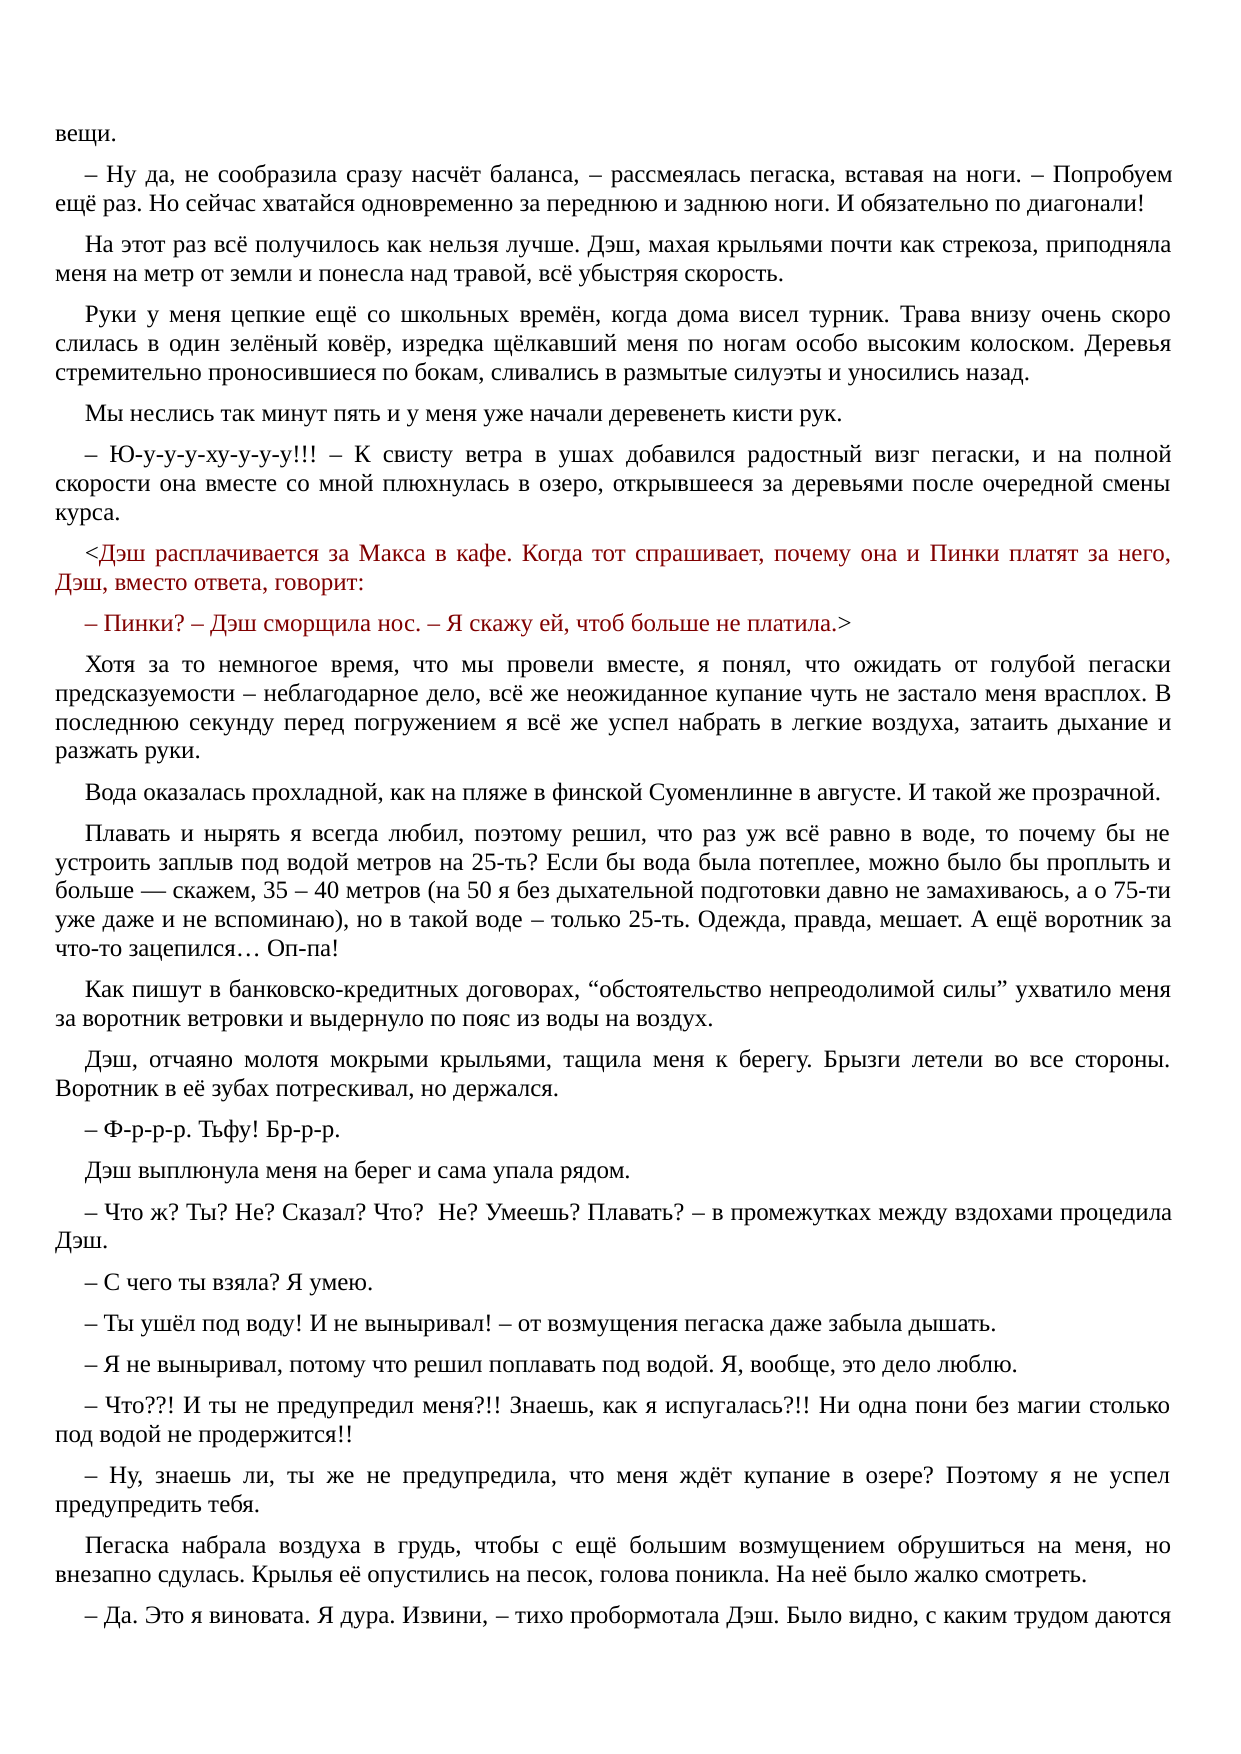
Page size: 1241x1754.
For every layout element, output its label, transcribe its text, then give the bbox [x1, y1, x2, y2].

text Пегаска набрала воздуха в грудь, чтобы с ещё большим возмущением обрушиться на меня, но внезапно сдулась. Крылья её опустились на песок, голова поникла. На неё было жалко смотреть. [55, 1531, 1172, 1588]
text Как пишут в банковско-кредитных договорах, “обстоятельство непреодолимой силы” ухватило меня за воротник ветровки и выдернуло по пояс из воды на воздух. [55, 974, 1172, 1032]
text Мы неслись так минут пять и у меня уже начали деревенеть кисти рук. [55, 398, 1172, 427]
text – Ну да, не сообразила сразу насчёт баланса, – рассмеялась пегаска, вставая на ноги. – Попробуем ещё раз. Но сейчас хватайся одновременно за переднюю и заднюю ноги. И обязательно по диагонали! [55, 159, 1172, 217]
text – Что??! И ты не предупредил меня?!! Знаешь, как я испугалась?!! Ни одна пони без магии столько под водой не продержится!! [55, 1391, 1172, 1448]
text – Что ж? Ты? Не? Сказал? Что? Не? Умеешь? Плавать? – в промежутках между вздохами процедила Дэш. [55, 1197, 1172, 1254]
text Вода оказалась прохладной, как на пляже в финской Суоменлинне в августе. И такой же прозрачной. [55, 777, 1172, 806]
text Дэш, отчаяно молотя мокрыми крыльями, тащила меня к берегу. Брызги летели во все стороны. Воротник в её зубах потрескивал, но держался. [55, 1044, 1172, 1102]
text Руки у меня цепкие ещё со школьных времён, когда дома висел турник. Трава внизу очень скоро слилась в один зелёный ковёр, изредка щёлкавший меня по ногам особо высоким колоском. Деревья стремительно проносившиеся по бокам, сливались в размытые силуэты и уносились назад. [55, 299, 1172, 386]
text вещи. [55, 118, 1172, 147]
text – Пинки? – Дэш сморщила нос. – Я скажу ей, чтоб больше не платила.> [55, 608, 1172, 637]
text – С чего ты взяла? Я умею. [55, 1267, 1172, 1296]
text – Ты ушёл под воду! И не выныривал! – от возмущения пегаска даже забыла дышать. [55, 1308, 1172, 1337]
text Дэш выплюнула меня на берег и сама упала рядом. [55, 1156, 1172, 1184]
text – Я не выныривал, потому что решил поплавать под водой. Я, вообще, это дело люблю. [55, 1349, 1172, 1378]
text <Дэш расплачивается за Макса в кафе. Когда тот спрашивает, почему она и Пинки платят за него, Дэш, вместо ответа, говорит: [55, 538, 1172, 596]
text Хотя за то немногое время, что мы провели вместе, я понял, что ожидать от голубой пегаски предсказуемости – неблагодарное дело, всё же неожиданное купание чуть не застало меня врасплох. В последнюю секунду перед погружением я всё же успел набрать в легкие воздуха, затаить дыхание и разжать руки. [55, 649, 1172, 764]
text Плавать и нырять я всегда любил, поэтому решил, что раз уж всё равно в воде, то почему бы не устроить заплыв под водой метров на 25-ть? Если бы вода была потеплее, можно было бы проплыть и больше — скажем, 35 – 40 метров (на 50 я без дыхательной подготовки давно не замахиваюсь, а о 75-ти уже даже и не вспоминаю), но в такой воде – только 25-ть. Одежда, правда, мешает. А ещё воротник за что-то зацепился… Оп-па! [55, 818, 1172, 962]
text – Ну, знаешь ли, ты же не предупредила, что меня ждёт купание в озере? Поэтому я не успел предупредить тебя. [55, 1461, 1172, 1518]
text На этот раз всё получилось как нельзя лучше. Дэш, махая крыльями почти как стрекоза, приподняла меня на метр от земли и понесла над травой, всё убыстряя скорость. [55, 229, 1172, 287]
text – Да. Это я виновата. Я дура. Извини, – тихо пробормотала Дэш. Было видно, с каким трудом даются [55, 1601, 1172, 1629]
text – Ю-у-у-у-ху-у-у-у!!! – К свисту ветра в ушах добавился радостный визг пегаски, и на полной скорости она вместе со мной плюхнулась в озеро, открывшееся за деревьями после очередной смены курса. [55, 439, 1172, 526]
text – Ф-р-р-р. Тьфу! Бр-р-р. [55, 1114, 1172, 1143]
